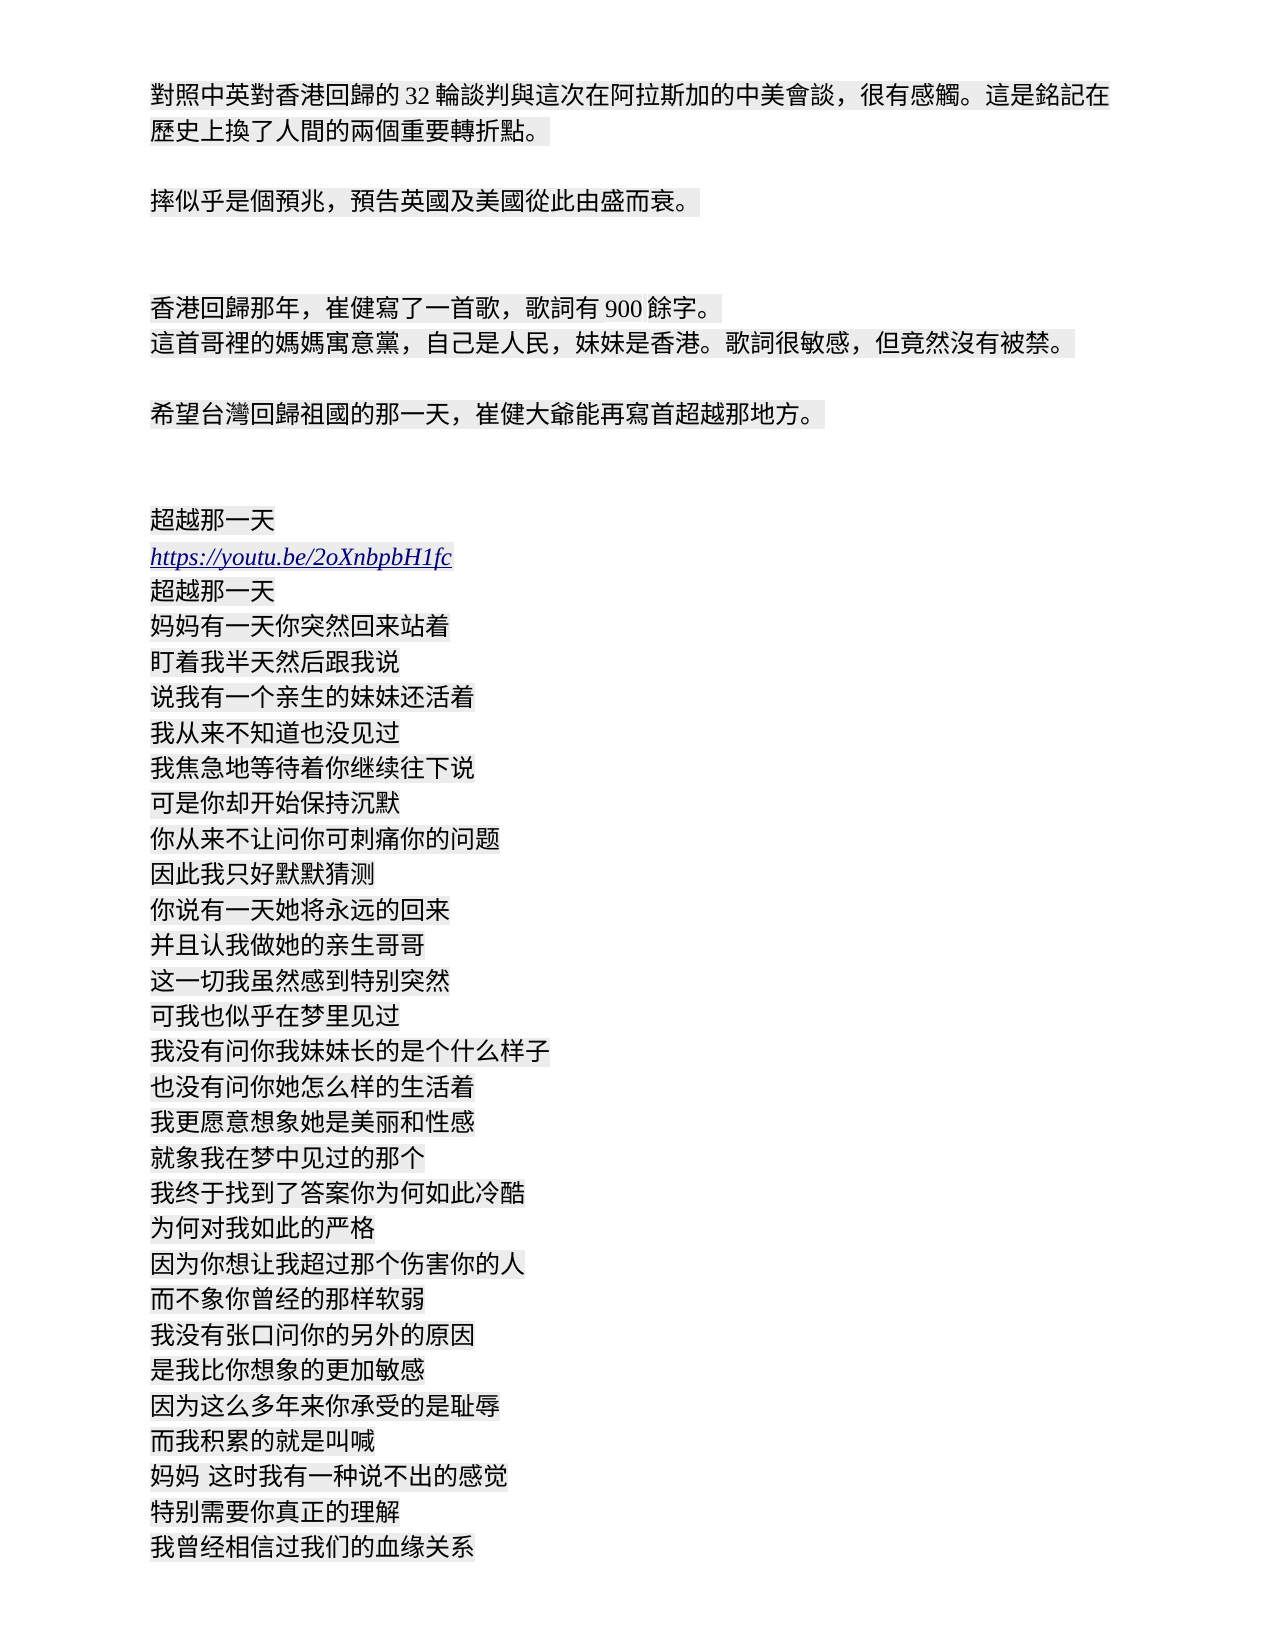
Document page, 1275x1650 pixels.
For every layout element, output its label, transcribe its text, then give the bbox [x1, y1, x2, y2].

text 對照中英對香港回歸的32輪談判與這次在阿拉斯加的中美會談，很有感觸。這是銘記在歷史上換了人間的兩個重要轉折點。 摔似乎是個預兆，預告英國及美國從此由盛而衰。 香港回歸那年，崔健寫了一首歌，歌詞有900餘字。 這首哥裡的媽媽寓意黨，自己是人民，妹妹是香港。歌詞很敏感，但竟然沒有被禁。 希望台灣回歸祖國的那一天，崔健大爺能再寫首超越那地方。 超越那一天 https://youtu.be/2oXnbpbH1fc 超越那一天 妈妈有一天你突然回来站着 盯着我半天然后跟我说 说我有一个亲生的妹妹还活着 我从来不知道也没见过 我焦急地等待着你继续往下说 可是你却开始保持沉默 你从来不让问你可刺痛你的问题 因此我只好默默猜测 你说有一天她将永远的回来 并且认我做她的亲生哥哥 这一切我虽然感到特别突然 可我也似乎在梦里见过 我没有问你我妹妹长的是个什么样子 也没有问你她怎么样的生活着 我更愿意想象她是美丽和性感 就象我在梦中见过的那个 我终于找到了答案你为何如此冷酷 为何对我如此的严格 因为你想让我超过那个伤害你的人 而不象你曾经的那样软弱 我没有张口问你的另外的原因 是我比你想象的更加敏感 因为这么多年来你承受的是耻辱 而我积累的就是叫喊 妈妈 这时我有一种说不出的感觉 特别需要你真正的理解 我曾经相信过我们的血缘关系 [150, 75, 1125, 1562]
